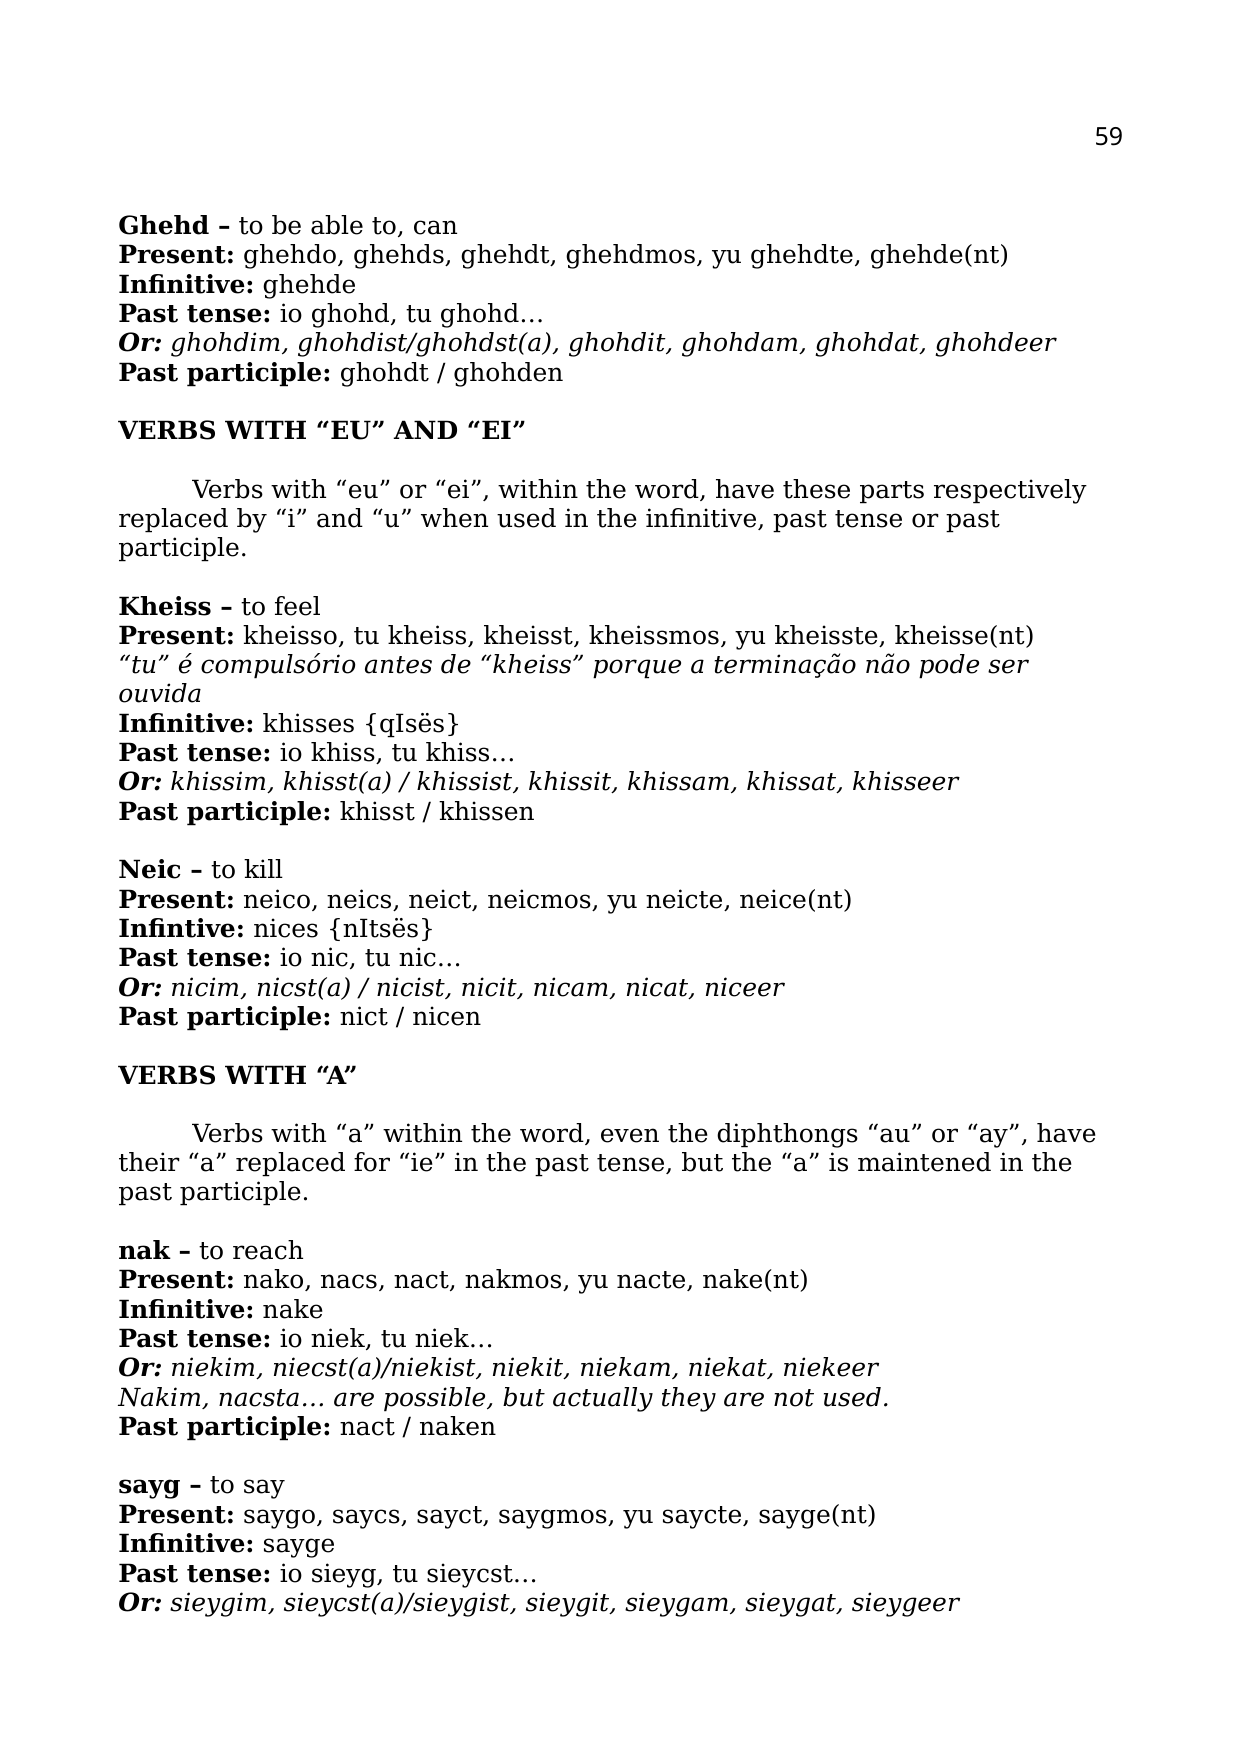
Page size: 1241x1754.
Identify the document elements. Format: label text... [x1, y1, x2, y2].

text Or: khissim, khisst(a) / khissist, khissit, khissam, khissat, khisseer [118, 767, 1123, 797]
text Nakim, nacsta… are possible, but actually they are not used. [118, 1383, 1123, 1412]
text Past tense: io niek, tu niek… [118, 1324, 1123, 1353]
text Present: saygo, saycs, sayct, saygmos, yu saycte, sayge(nt) [118, 1500, 1123, 1529]
text Present: nako, nacs, nact, nakmos, yu nacte, nake(nt) [118, 1265, 1123, 1294]
text Present: neico, neics, neict, neicmos, yu neicte, neice(nt) [118, 884, 1123, 914]
subtitle VERBS WITH “A” [118, 1061, 1123, 1090]
text Infinitive: nake [118, 1294, 1123, 1324]
text Past participle: nict / nicen [118, 1002, 1123, 1031]
text Ghehd – to be able to, can [118, 211, 1123, 240]
text Infinitive: khisses {qIsës} [118, 708, 1123, 738]
text Past participle: khisst / khissen [118, 797, 1123, 826]
text Verbs with “a” within the word, even the diphthongs “au” or “ay”, have their “a” replaced for “ie” in the past tense, but the “a” is maintened in the past participle. [118, 1119, 1123, 1207]
text Verbs with “eu” or “ei”, within the word, have these parts respectively replaced by “i” and “u” when used in the infinitive, past tense or past participle. [118, 475, 1123, 562]
text Past participle: nact / naken [118, 1412, 1123, 1441]
text Past tense: io ghohd, tu ghohd… [118, 299, 1123, 328]
text “tu” é compulsório antes de “kheiss” porque a terminação não pode ser ouvida [118, 650, 1123, 708]
text Kheiss – to feel [118, 591, 1123, 621]
text Or: niekim, niecst(a)/niekist, niekit, niekam, niekat, niekeer [118, 1353, 1123, 1383]
text Past tense: io khiss, tu khiss… [118, 738, 1123, 767]
text Infinitive: sayge [118, 1529, 1123, 1558]
text Present: ghehdo, ghehds, ghehdt, ghehdmos, yu ghehdte, ghehde(nt) [118, 240, 1123, 269]
text nak – to reach [118, 1236, 1123, 1265]
text Past tense: io sieyg, tu sieycst… [118, 1558, 1123, 1588]
text Neic – to kill [118, 855, 1123, 884]
text sayg – to say [118, 1470, 1123, 1500]
text Past participle: ghohdt / ghohden [118, 358, 1123, 387]
text Or: sieygim, sieycst(a)/sieygist, sieygit, sieygam, sieygat, sieygeer [118, 1588, 1123, 1617]
text Or: nicim, nicst(a) / nicist, nicit, nicam, nicat, niceer [118, 973, 1123, 1002]
text Infinitive: ghehde [118, 269, 1123, 299]
text Past tense: io nic, tu nic… [118, 943, 1123, 973]
text Present: kheisso, tu kheiss, kheisst, kheissmos, yu kheisste, kheisse(nt) [118, 621, 1123, 650]
text Infintive: nices {nItsës} [118, 914, 1123, 943]
text Or: ghohdim, ghohdist/ghohdst(a), ghohdit, ghohdam, ghohdat, ghohdeer [118, 328, 1123, 358]
subtitle VERBS WITH “EU” AND “EI” [118, 416, 1123, 446]
